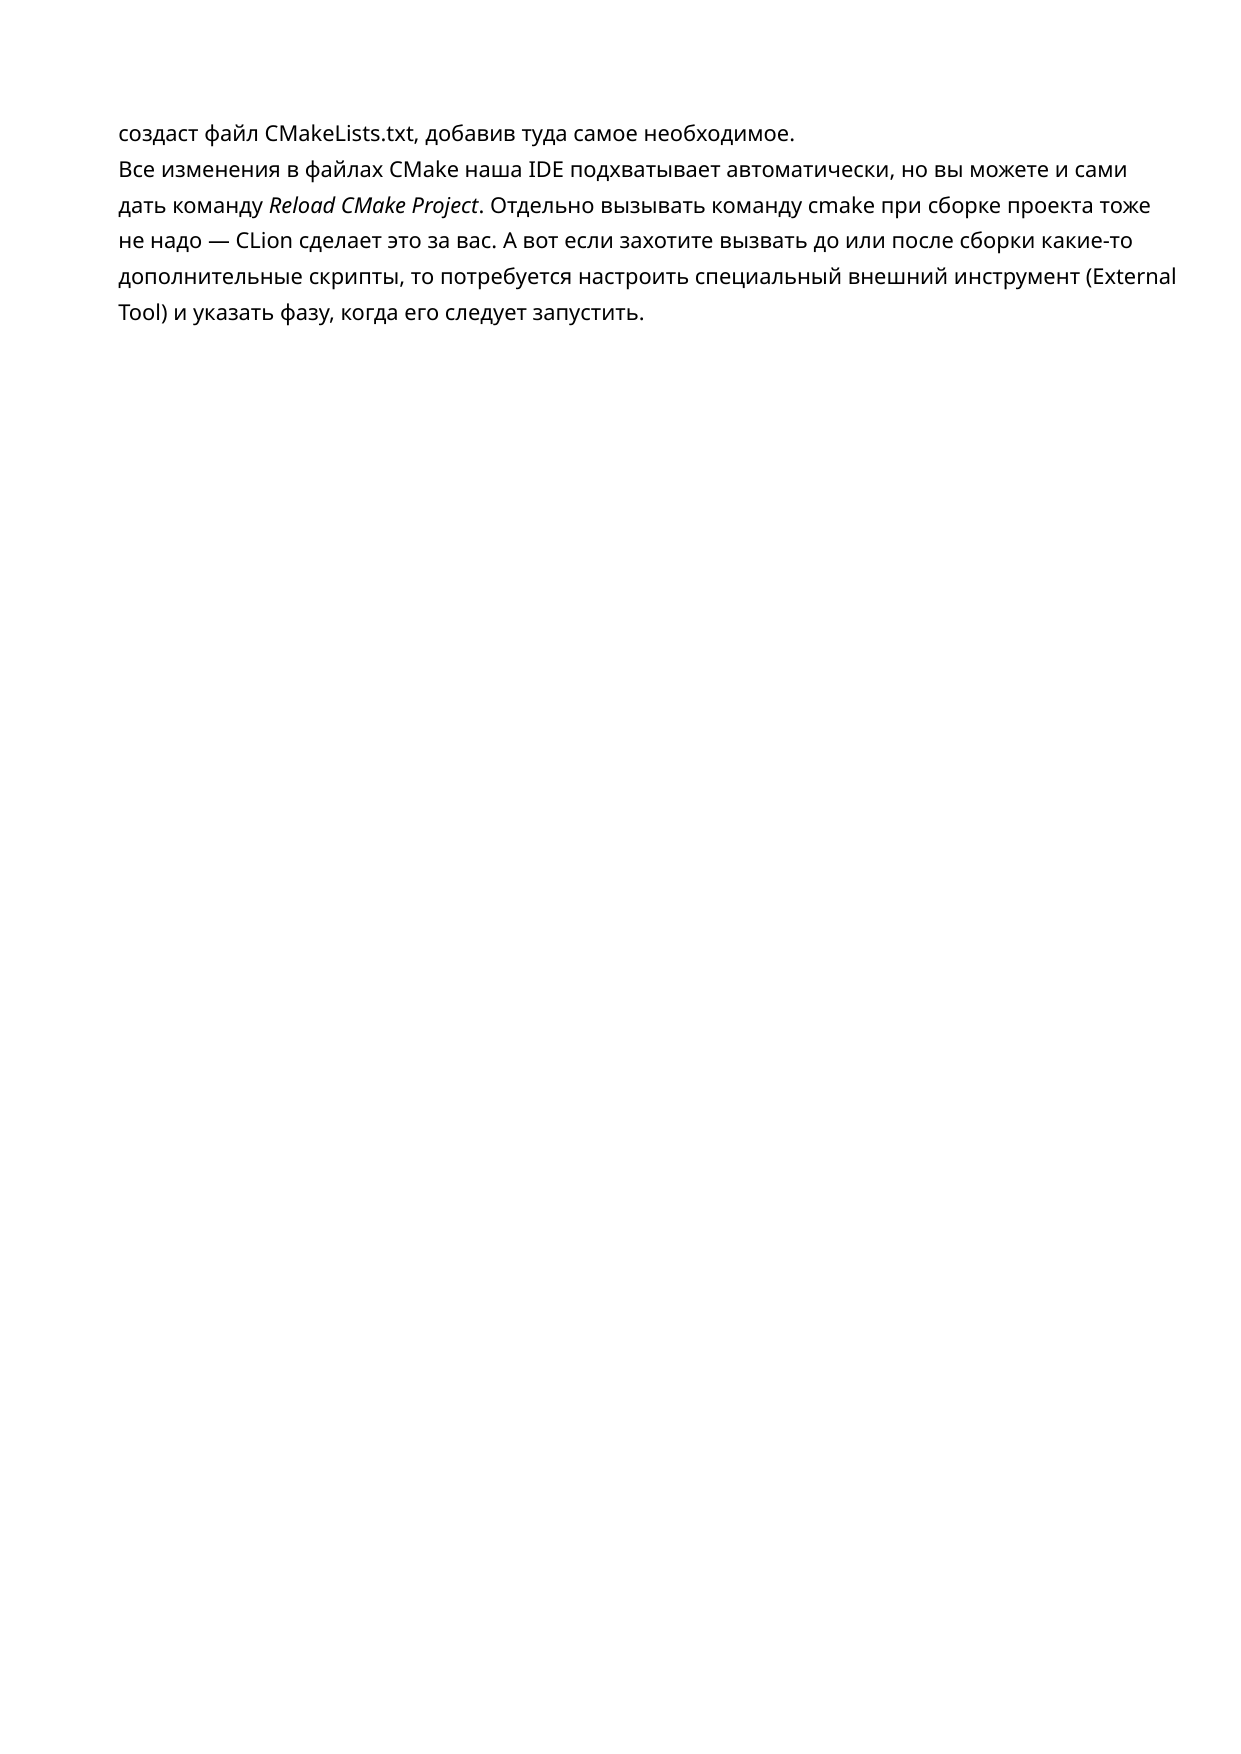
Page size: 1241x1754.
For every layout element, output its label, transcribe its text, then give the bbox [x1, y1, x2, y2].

text создаст файл CMakeLists.txt, добавив туда самое необходимое. Все изменения в файлах CMake наша IDE подхватывает автоматически, но вы можете и сами дать команду Reload CMake Project. Отдельно вызывать команду cmake при сборке проекта тоже не надо — CLion сделает это за вас. А вот если захотите вызвать до или после сборки какие-то дополнительные скрипты, то потребуется настроить специальный внешний инструмент (External Tool) и указать фазу, когда его следует запустить. [118, 118, 1182, 327]
